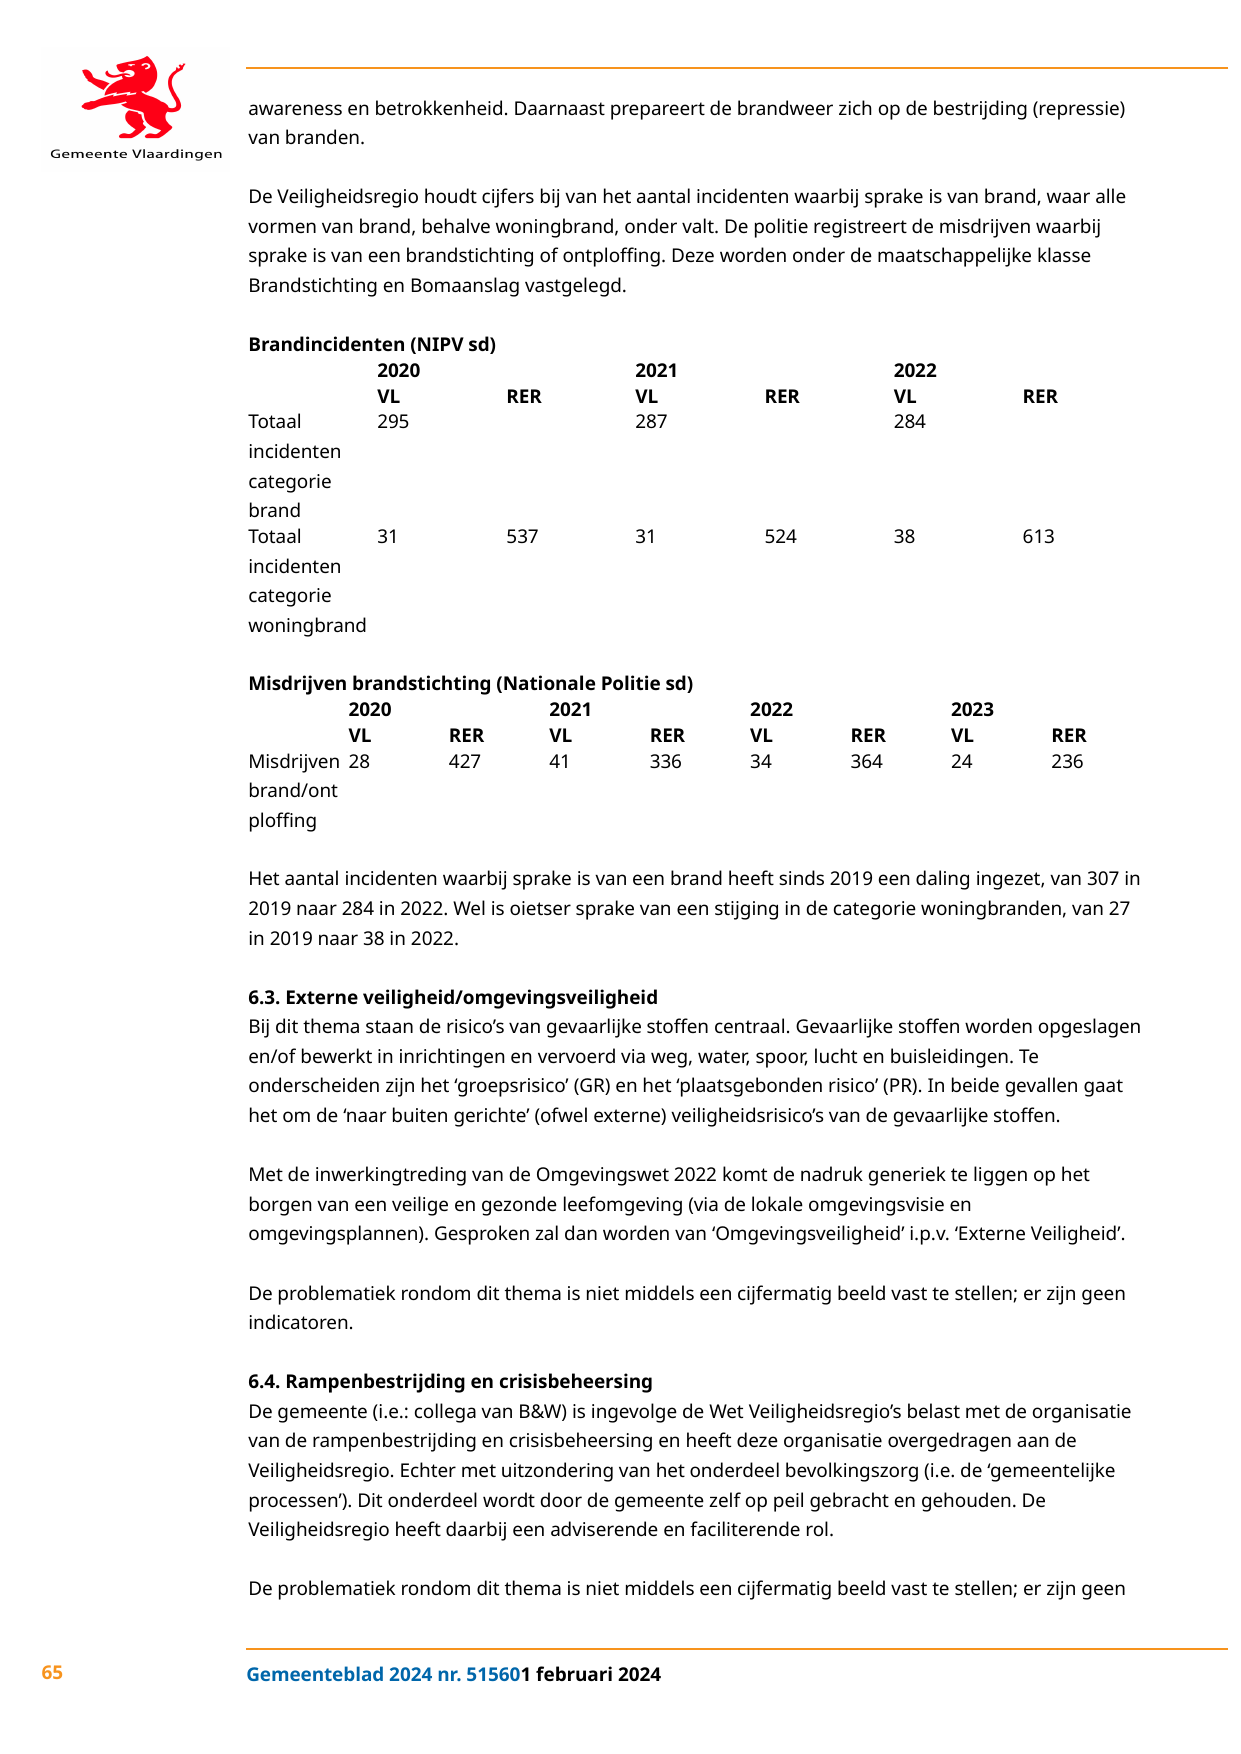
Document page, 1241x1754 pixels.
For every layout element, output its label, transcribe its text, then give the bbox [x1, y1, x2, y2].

table_cell RER [1023, 383, 1152, 409]
table_cell 31 [377, 523, 506, 638]
text De gemeente (i.e.: collega van B&W) is ingevolge de Wet Veiligheidsregio’s belast met de organisatie van de rampenbestrijding en crisisbeheersing en heeft deze organisatie overgedragen aan de Veiligheidsregio. Echter met uitzondering van het onderdeel bevolkingszorg (i.e. de ‘gemeentelijke processen’). Dit onderdeel wordt door de gemeente zelf op peil gebracht en gehouden. De Veiligheidsregio heeft daarbij een adviserende en faciliterende rol. [248, 1398, 1152, 1542]
table_header Misdrijven brandstichting (Nationale Politie sd) [248, 671, 1152, 696]
table_cell 2022 [750, 696, 951, 722]
table_cell Totaal incidenten categorie brand [248, 409, 377, 523]
table_cell 2020 [348, 696, 549, 722]
table_cell RER [650, 722, 750, 748]
table_cell 295 [377, 409, 506, 523]
table_cell 41 [549, 748, 649, 833]
table_cell [506, 409, 635, 523]
table_header Brandincidenten (NIPV sd) [248, 332, 1152, 357]
table_cell [248, 357, 377, 383]
table_cell [248, 722, 348, 748]
text Het aantal incidenten waarbij sprake is van een brand heeft sinds 2019 een daling ingezet, van 307 in 2019 naar 284 in 2022. Wel is oietser sprake van een stijging in de categorie woningbranden, van 27 in 2019 naar 38 in 2022. [248, 866, 1152, 950]
table_cell VL [549, 722, 649, 748]
table_cell 364 [850, 748, 951, 833]
table_cell 236 [1051, 748, 1152, 833]
table_cell [248, 383, 377, 409]
table_cell RER [449, 722, 549, 748]
table_cell 284 [894, 409, 1022, 523]
table_cell 2021 [635, 357, 893, 383]
table_cell RER [764, 383, 893, 409]
table_cell VL [635, 383, 764, 409]
table_cell VL [951, 722, 1051, 748]
table_cell 2022 [894, 357, 1152, 383]
table_cell 28 [348, 748, 449, 833]
text De problematiek rondom dit thema is niet middels een cijfermatig beeld vast te stellen; er zijn geen [248, 1576, 1152, 1601]
table_cell [248, 696, 348, 722]
table_cell VL [894, 383, 1022, 409]
table_cell 2023 [951, 696, 1152, 722]
table_cell 34 [750, 748, 850, 833]
text awareness en betrokkenheid. Daarnaast prepareert de brandweer zich op de bestrijding (repressie) van branden. [248, 95, 1152, 150]
table_cell VL [750, 722, 850, 748]
table_cell 613 [1023, 523, 1152, 638]
table_cell RER [850, 722, 951, 748]
text 6.4. Rampenbestrijding en crisisbeheersing [248, 1368, 1152, 1394]
text Bij dit thema staan de risico’s van gevaarlijke stoffen centraal. Gevaarlijke stoffen worden opgeslagen en/of bewerkt in inrichtingen en vervoerd via weg, water, spoor, lucht en buisleidingen. Te onderscheiden zijn het ‘groepsrisico’ (GR) en het ‘plaatsgebonden risico’ (PR). In beide gevallen gaat het om de ‘naar buiten gerichte’ (ofwel externe) veiligheidsrisico’s van de gevaarlijke stoffen. [248, 1013, 1152, 1128]
table_cell 287 [635, 409, 764, 523]
table_cell 38 [894, 523, 1022, 638]
table_cell RER [506, 383, 635, 409]
table_cell VL [348, 722, 449, 748]
table_cell VL [377, 383, 506, 409]
text 6.3. Externe veiligheid/omgevingsveiligheid [248, 984, 1152, 1009]
table_cell 336 [650, 748, 750, 833]
text Met de inwerkingtreding van de Omgevingswet 2022 komt de nadruk generiek te liggen op het borgen van een veilige en gezonde leefomgeving (via de lokale omgevingsvisie en omgevingsplannen). Gesproken zal dan worden van ‘Omgevingsveiligheid’ i.p.v. ‘Externe Veiligheid’. [248, 1161, 1152, 1246]
table_cell Totaal incidenten categorie woningbrand [248, 523, 377, 638]
table_cell 24 [951, 748, 1051, 833]
table_cell 427 [449, 748, 549, 833]
table_cell 2020 [377, 357, 635, 383]
table_cell [1023, 409, 1152, 523]
table_cell [764, 409, 893, 523]
table_cell 537 [506, 523, 635, 638]
text De problematiek rondom dit thema is niet middels een cijfermatig beeld vast te stellen; er zijn geen indicatoren. [248, 1280, 1152, 1335]
table_cell Misdrijven brand/ontploffing [248, 748, 348, 833]
text De Veiligheidsregio houdt cijfers bij van het aantal incidenten waarbij sprake is van brand, waar alle vormen van brand, behalve woningbrand, onder valt. De politie registreert de misdrijven waarbij sprake is van een brandstichting of ontploffing. Deze worden onder de maatschappelijke klasse Brandstichting en Bomaanslag vastgelegd. [248, 183, 1152, 298]
table_cell 31 [635, 523, 764, 638]
table_cell 2021 [549, 696, 750, 722]
table_cell 524 [764, 523, 893, 638]
table_cell RER [1051, 722, 1152, 748]
picture [41, 47, 231, 172]
